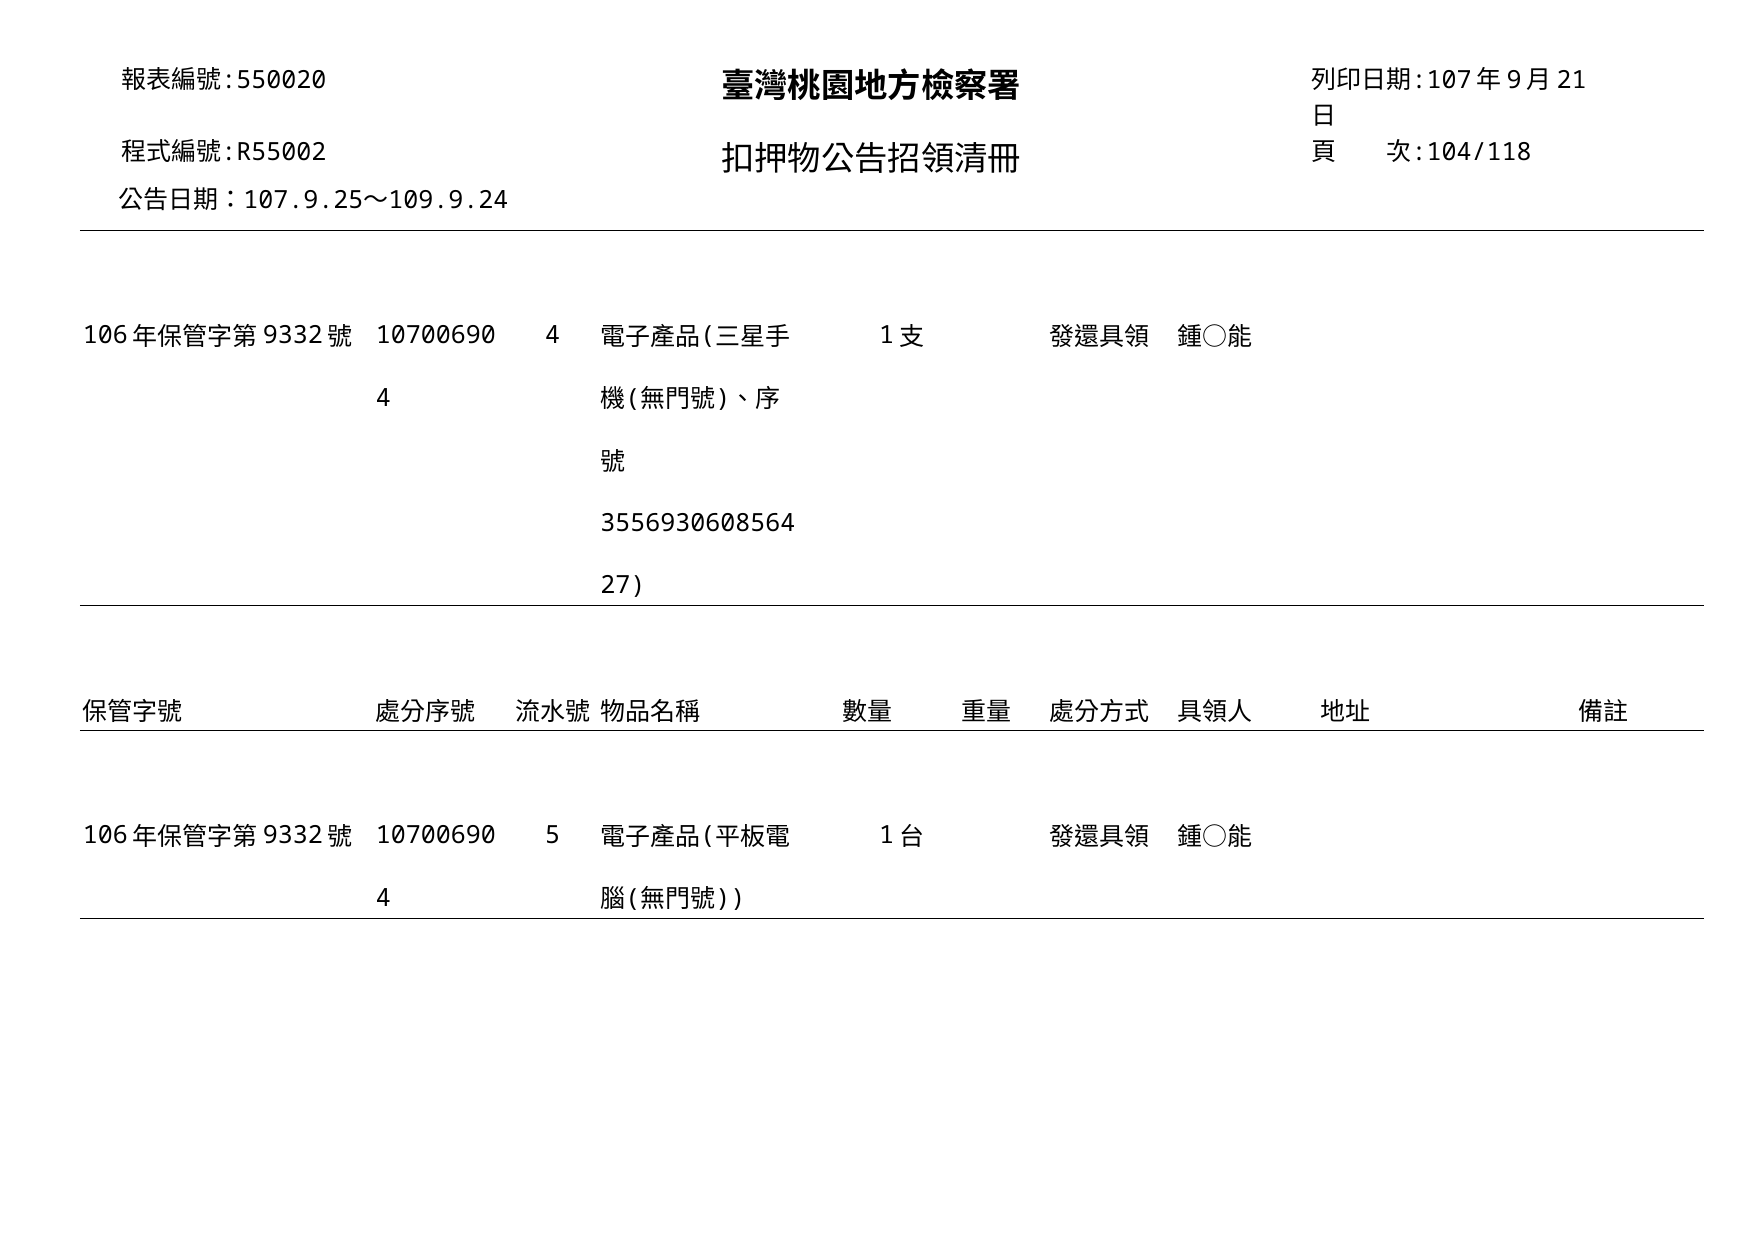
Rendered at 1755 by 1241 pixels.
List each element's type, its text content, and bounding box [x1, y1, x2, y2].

table_header 具領人 [1175, 668, 1317, 730]
table_cell [927, 731, 1046, 917]
table_cell [1575, 231, 1704, 605]
table_cell 電子產品(三星手機(無門號)、序號355693060856427) [597, 231, 807, 605]
table_cell 106年保管字第9332號 [80, 231, 373, 605]
table_header 處分序號 [373, 668, 507, 730]
table_cell 電子產品(平板電腦(無門號)) [597, 731, 807, 917]
table_header 保管字號 [80, 668, 373, 730]
table_cell [927, 231, 1046, 605]
table_cell 鍾○能 [1175, 231, 1317, 605]
table_cell 鍾○能 [1175, 731, 1317, 917]
table_header 重量 [927, 668, 1046, 730]
table_header 地址 [1317, 668, 1575, 730]
table_cell 1台 [808, 731, 927, 917]
table_cell 1支 [808, 231, 927, 605]
table_cell 4 [507, 231, 597, 605]
table_cell [1317, 731, 1575, 917]
table_cell 發還具領 [1046, 731, 1175, 917]
table_cell [1317, 231, 1575, 605]
table_header 流水號 [507, 668, 597, 730]
table_header 處分方式 [1046, 668, 1175, 730]
table_cell 106年保管字第9332號 [80, 731, 373, 917]
table_cell [1575, 731, 1704, 917]
table_cell 107006904 [373, 731, 507, 917]
table_cell 5 [507, 731, 597, 917]
table_header 物品名稱 [597, 668, 807, 730]
table_cell 發還具領 [1046, 231, 1175, 605]
table_header 數量 [808, 668, 927, 730]
table_header 備註 [1575, 668, 1704, 730]
table_cell 107006904 [373, 231, 507, 605]
